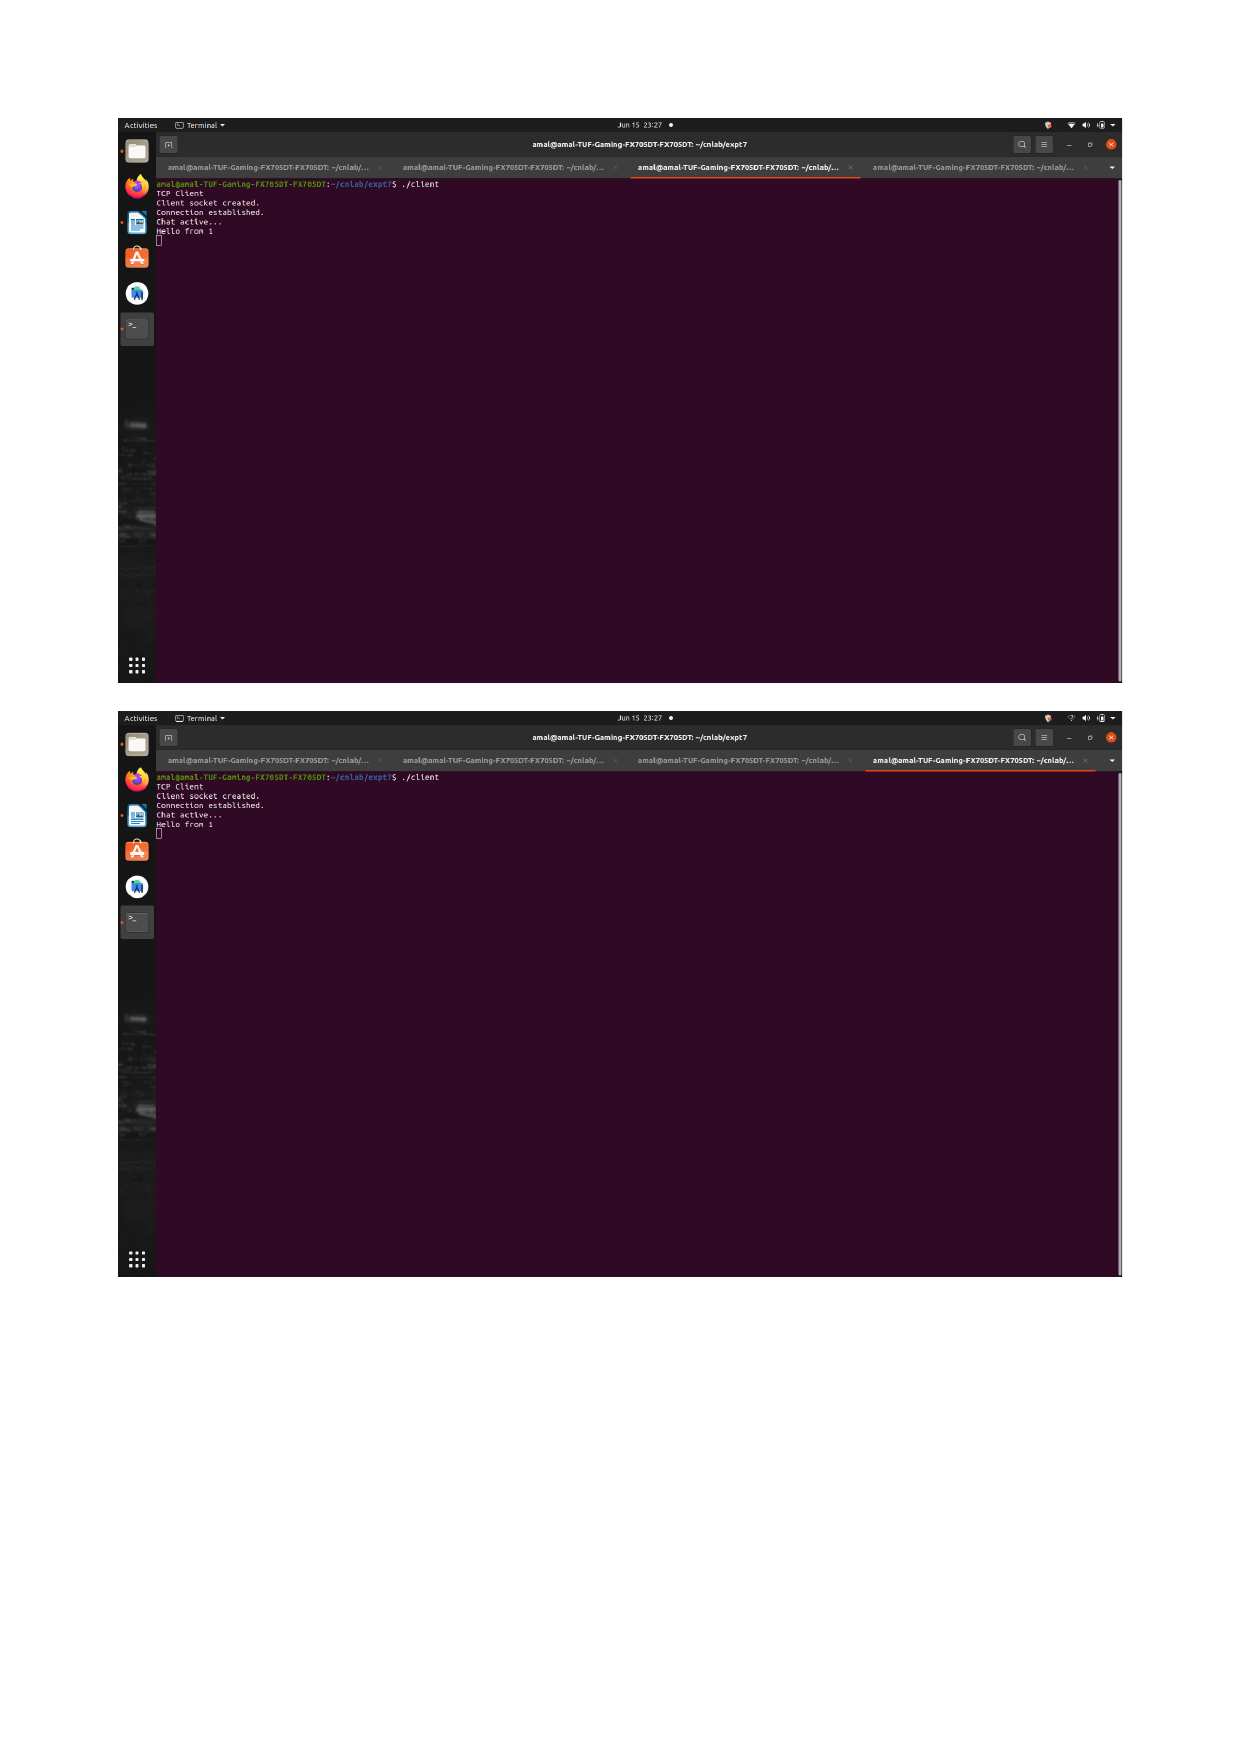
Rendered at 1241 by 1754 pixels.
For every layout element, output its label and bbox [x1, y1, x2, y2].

picture [118, 118, 1123, 683]
picture [118, 711, 1123, 1277]
